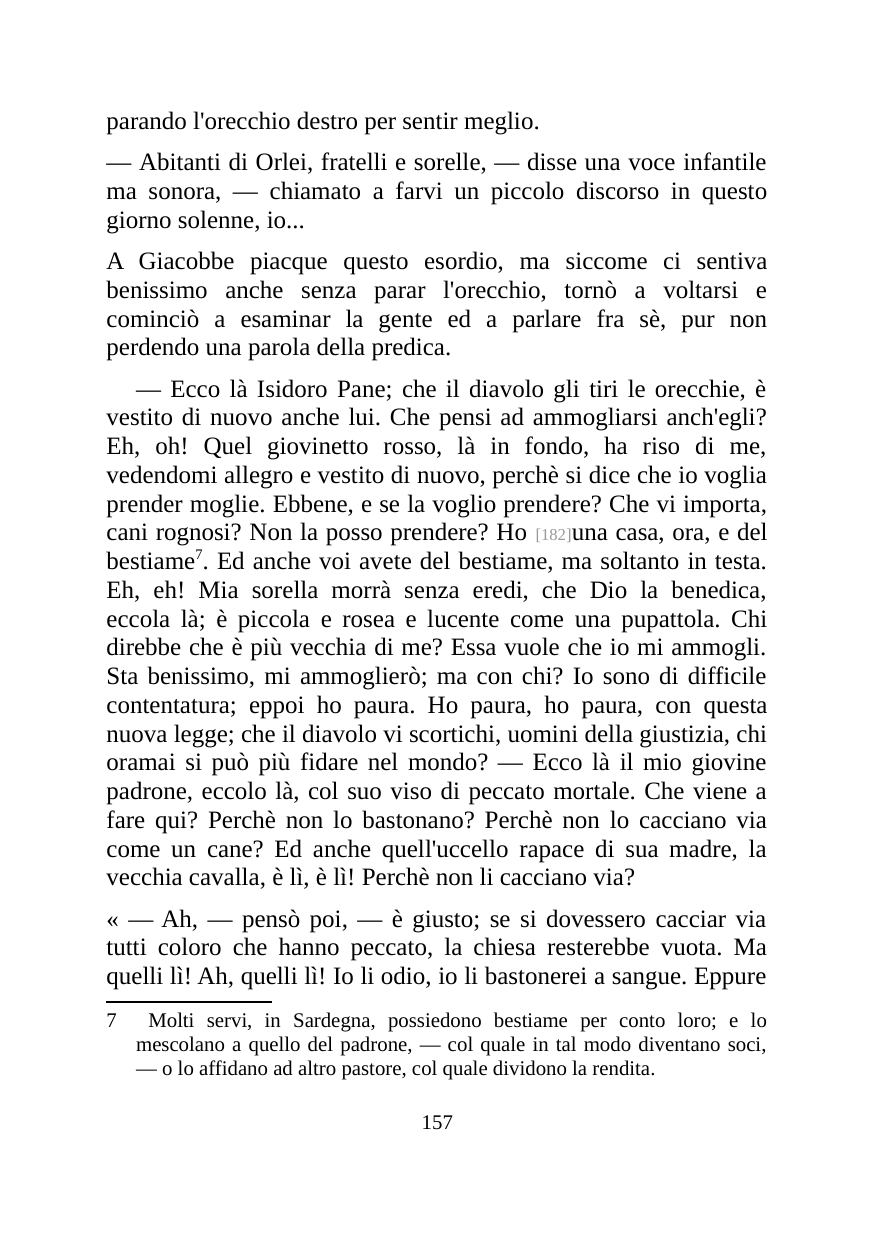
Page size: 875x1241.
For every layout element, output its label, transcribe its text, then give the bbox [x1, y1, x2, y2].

text « ― Ah, ― pensò poi, ― è giusto; se si dovessero cacciar via tutti coloro che hanno peccato, la chiesa resterebbe vuota. Ma quelli lì! Ah, quelli lì! Io li odio, io li bastonerei a sangue. Eppure [106, 904, 768, 990]
text ― Ecco là Isidoro Pane; che il diavolo gli tiri le orecchie, è vestito di nuovo anche lui. Che pensi ad ammogliarsi anch'egli? Eh, oh! Quel giovinetto rosso, là in fondo, ha riso di me, vedendomi allegro e vestito di nuovo, perchè si dice che io voglia prender moglie. Ebbene, e se la voglio prendere? Che vi importa, cani rognosi? Non la posso prendere? Ho [182]una casa, ora, e del bestiame. Ed anche voi avete del bestiame, ma soltanto in testa. Eh, eh! Mia sorella morrà senza eredi, che Dio la benedica, eccola là; è piccola e rosea e lucente come una pupattola. Chi direbbe che è più vecchia di me? Essa vuole che io mi ammogli. Sta benissimo, mi ammoglierò; ma con chi? Io sono di difficile contentatura; eppoi ho paura. Ho paura, ho paura, con questa nuova legge; che il diavolo vi scortichi, uomini della giustizia, chi oramai si può più fidare nel mondo? ― Ecco là il mio giovine padrone, eccolo là, col suo viso di peccato mortale. Che viene a fare qui? Perchè non lo bastonano? Perchè non lo cacciano via come un cane? Ed anche quell'uccello rapace di sua madre, la vecchia cavalla, è lì, è lì! Perchè non li cacciano via? [106, 374, 768, 891]
text A Giacobbe piacque questo esordio, ma siccome ci sentiva benissimo anche senza parar l'orecchio, tornò a voltarsi e cominciò a esaminar la gente ed a parlare fra sè, pur non perdendo una parola della predica. [106, 246, 768, 361]
text ― Abitanti di Orlei, fratelli e sorelle, ― disse una voce infantile ma sonora, ― chiamato a farvi un piccolo discorso in questo giorno solenne, io... [106, 147, 768, 234]
text parando l'orecchio destro per sentir meglio. [106, 106, 768, 135]
text Molti servi, in Sardegna, possiedono bestiame per conto loro; e lo mescolano a quello del padrone, ― col quale in tal modo diventano soci, ― o lo affidano ad altro pastore, col quale dividono la rendita. [106, 1008, 768, 1080]
